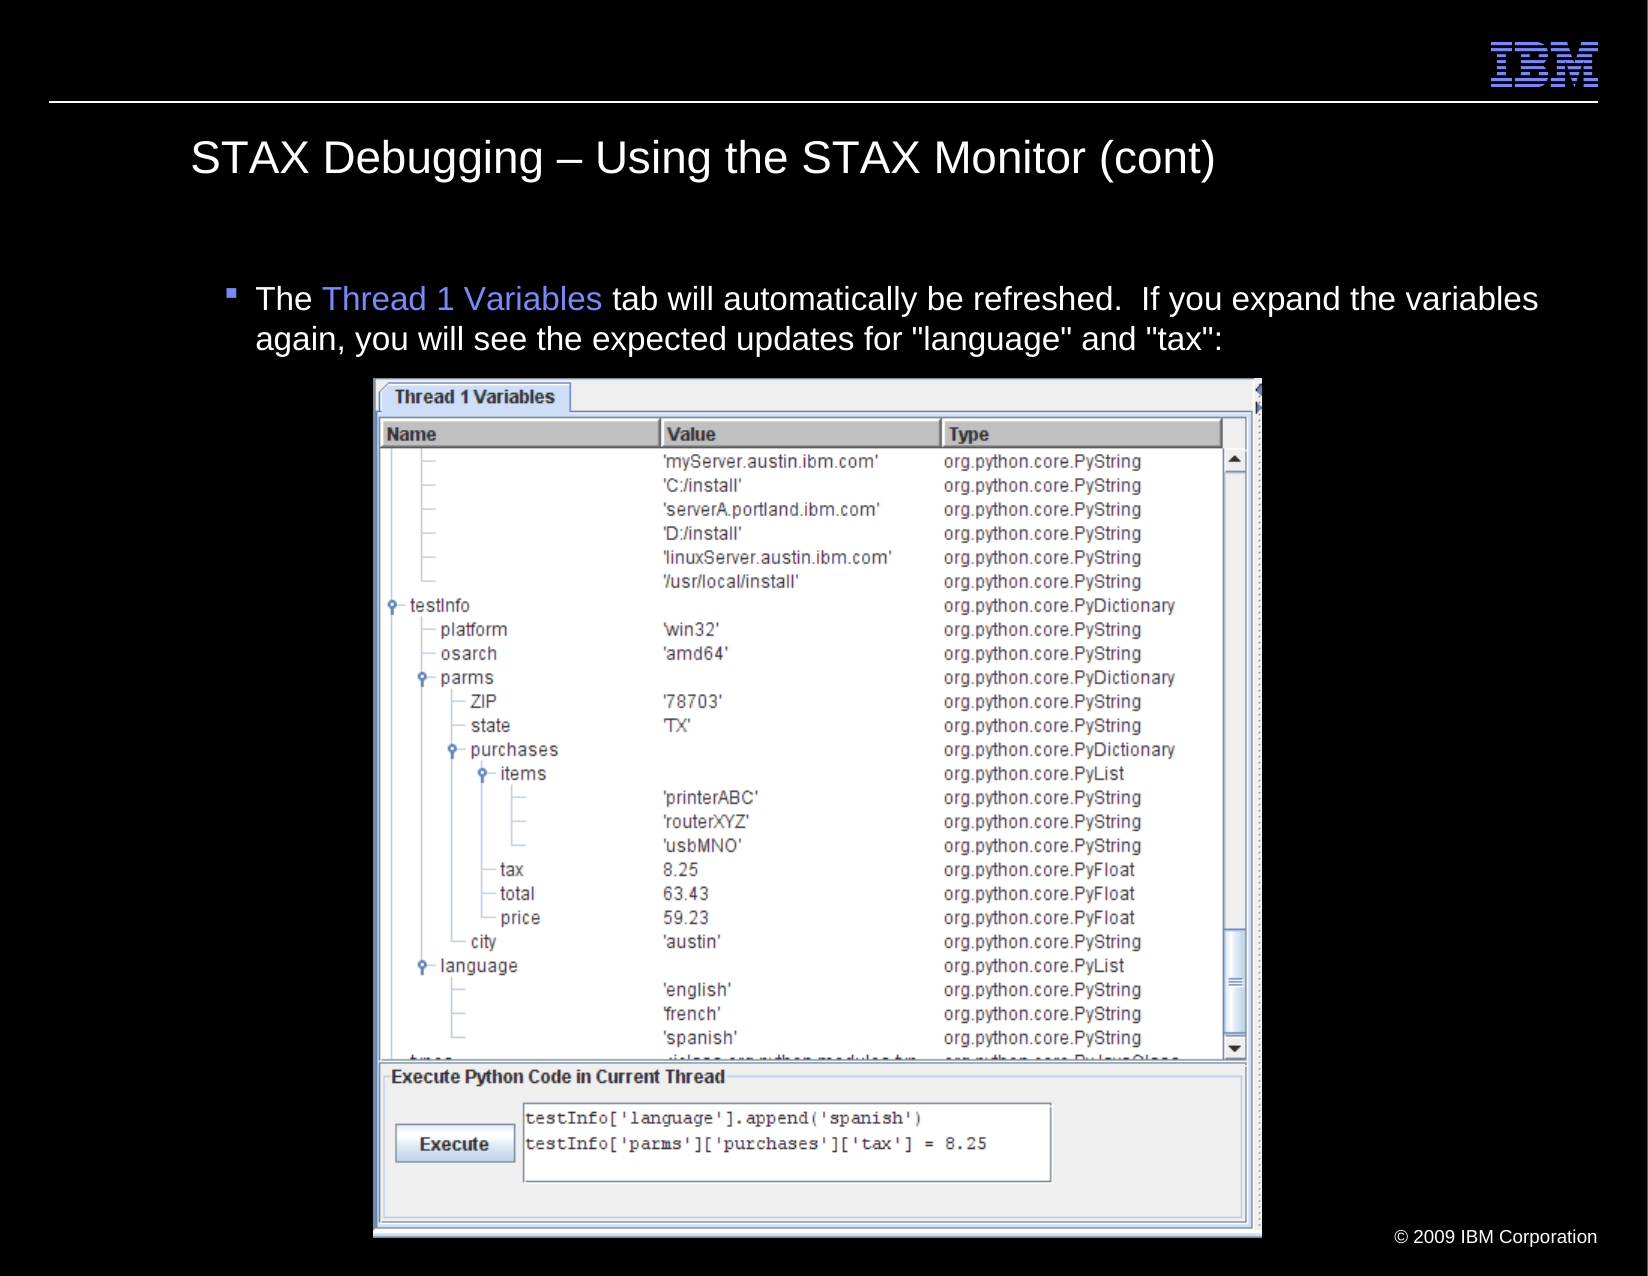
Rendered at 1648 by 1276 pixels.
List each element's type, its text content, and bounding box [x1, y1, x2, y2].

picture [1491, 42, 1598, 87]
picture [373, 378, 1262, 1238]
text_box STAX Debugging – Using the STAX Monitor (cont) [173, 125, 1648, 218]
list The Thread 1 Variables tab will automatically be refreshed. If you expand the variables again, you will see the expected updates for "language" and "tax": [207, 269, 1599, 426]
